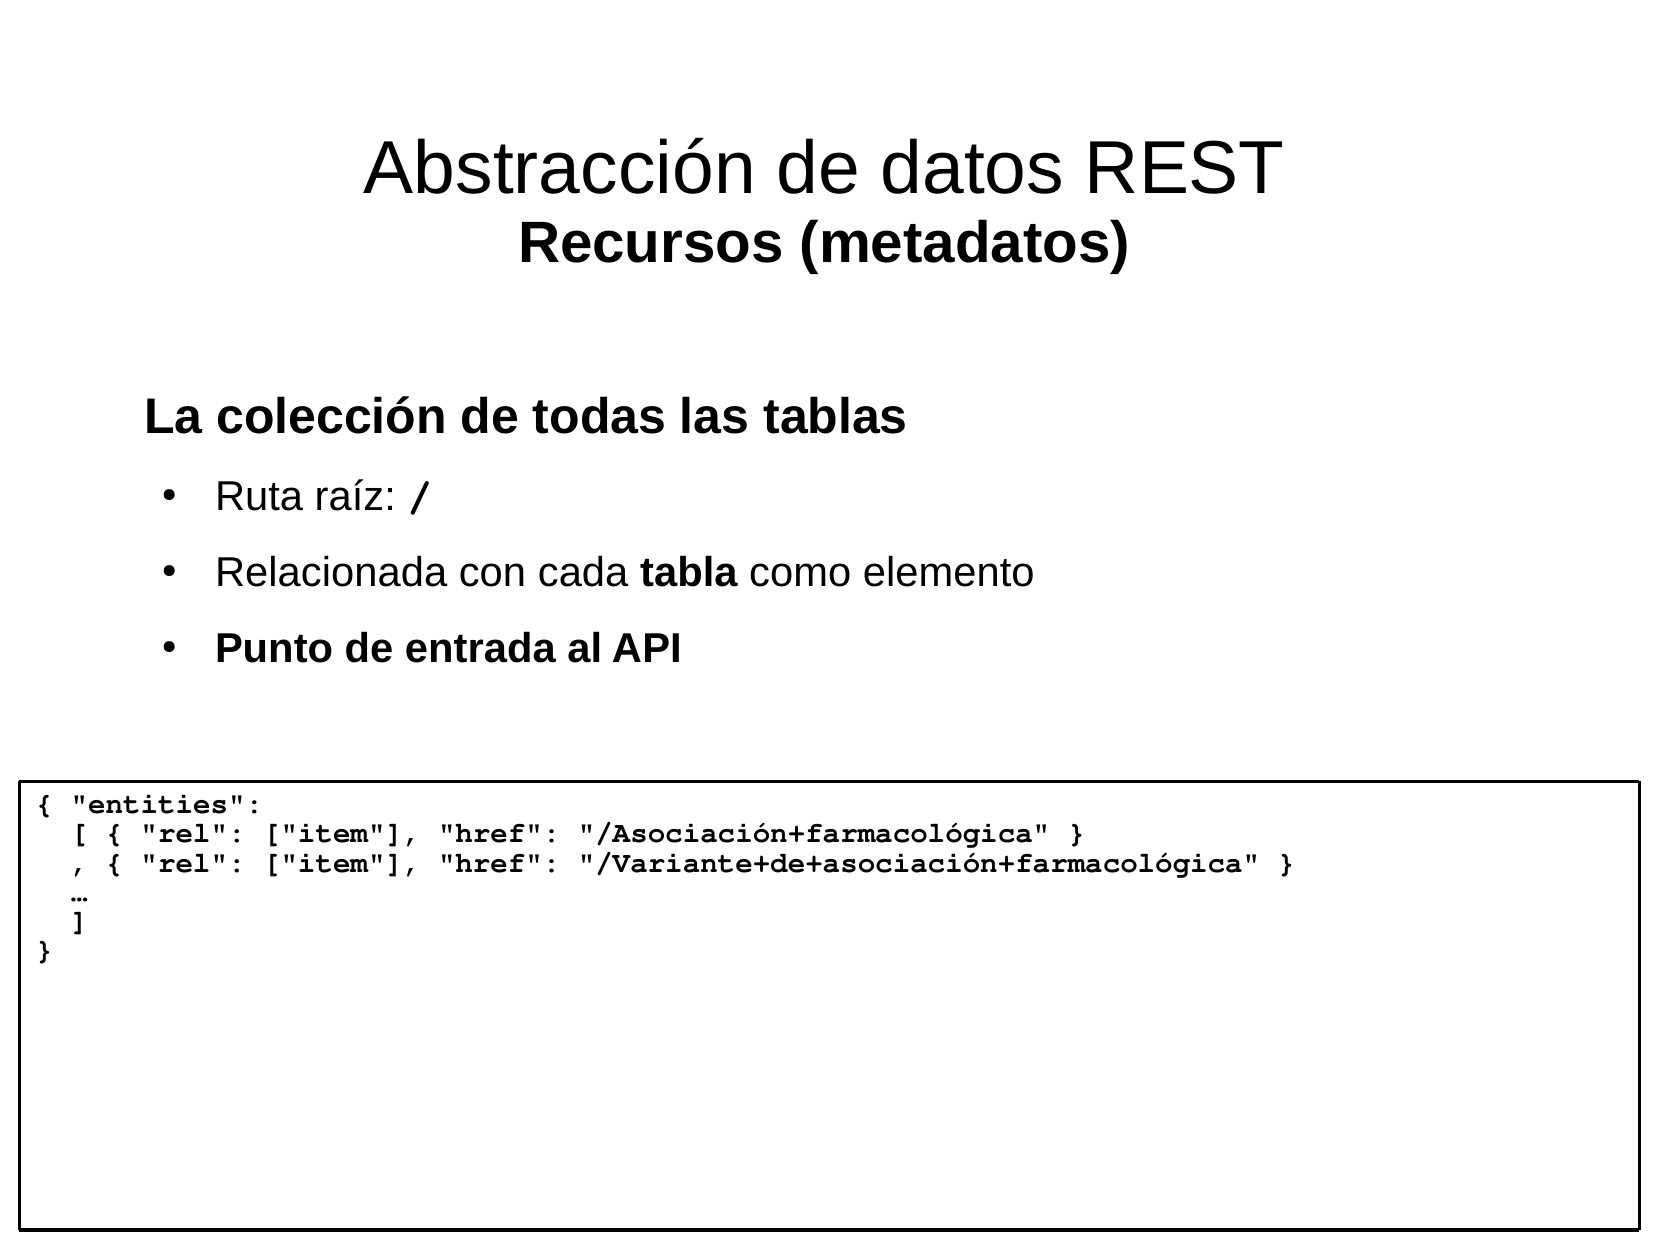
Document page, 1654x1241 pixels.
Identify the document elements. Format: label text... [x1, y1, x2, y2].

title Abstracción de datos REST Recursos (metadatos) [80, 96, 1569, 304]
text_box { "entities": [ { "rel": ["item"], "href": "/Asociación+farmacológica" } , { "rel": ["item"], "href": "/Variante+de+asociación+farmacológica" } … ] } [19, 781, 1640, 1231]
list La colección de todas las tablas Ruta raíz: / Relacionada con cada tabla como elemento Punto de entrada al API [144, 297, 1525, 751]
